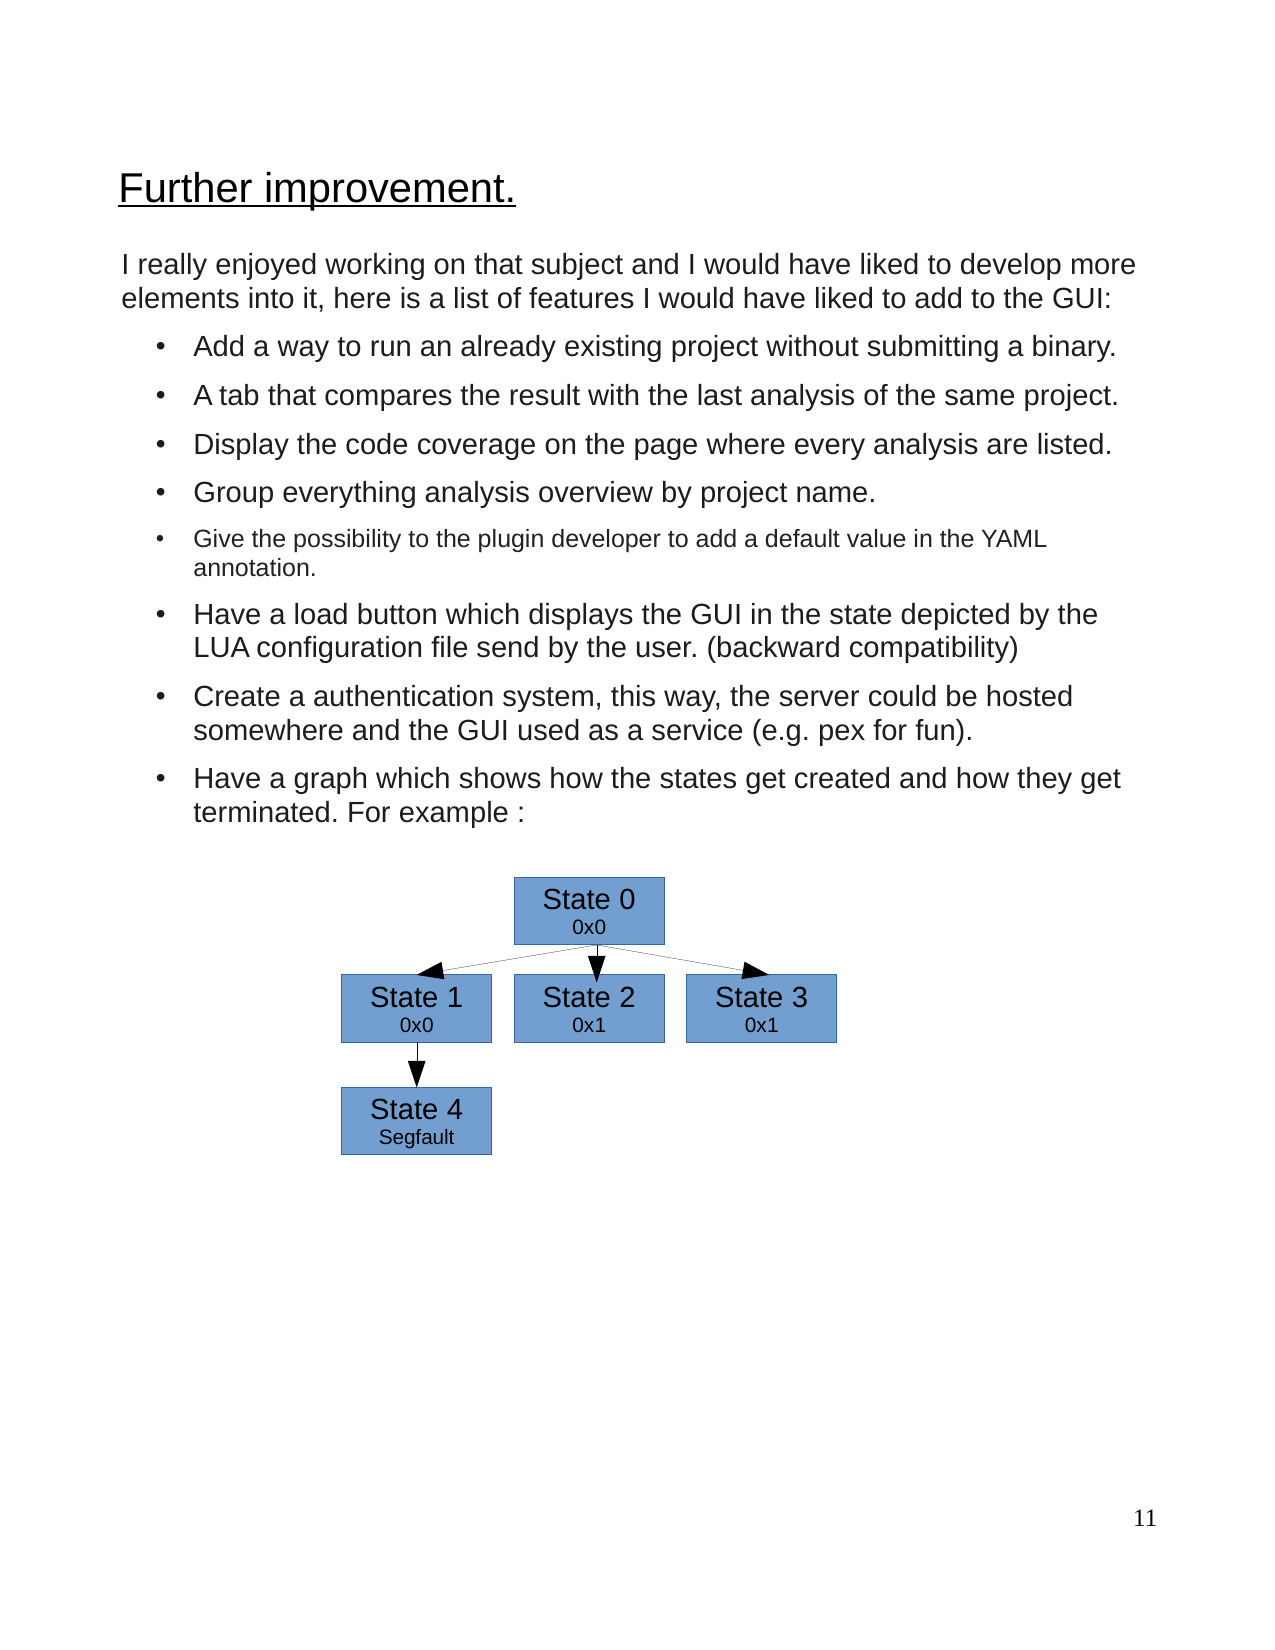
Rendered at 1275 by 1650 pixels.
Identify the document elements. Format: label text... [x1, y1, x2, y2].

list Display the code coverage on the page where every analysis are listed. [156, 427, 1157, 460]
list Add a way to run an already existing project without submitting a binary. [156, 329, 1157, 363]
list Have a load button which displays the GUI in the state depicted by the LUA configuration file send by the user. (backward compatibility) [156, 597, 1157, 664]
list Have a graph which shows how the states get created and how they get terminated. For example : [156, 761, 1157, 829]
list Create a authentication system, this way, the server could be hosted somewhere and the GUI used as a service (e.g. pex for fun). [156, 679, 1157, 746]
list Group everything analysis overview by project name. [156, 475, 1157, 509]
title Further improvement. [118, 163, 1157, 211]
list Give the possibility to the plugin developer to add a default value in the YAML annotation. [156, 524, 1157, 582]
text I really enjoyed working on that subject and I would have liked to develop more elements into it, here is a list of features I would have liked to add to the GUI: [121, 247, 1154, 314]
list A tab that compares the result with the last analysis of the same project. [156, 378, 1157, 412]
